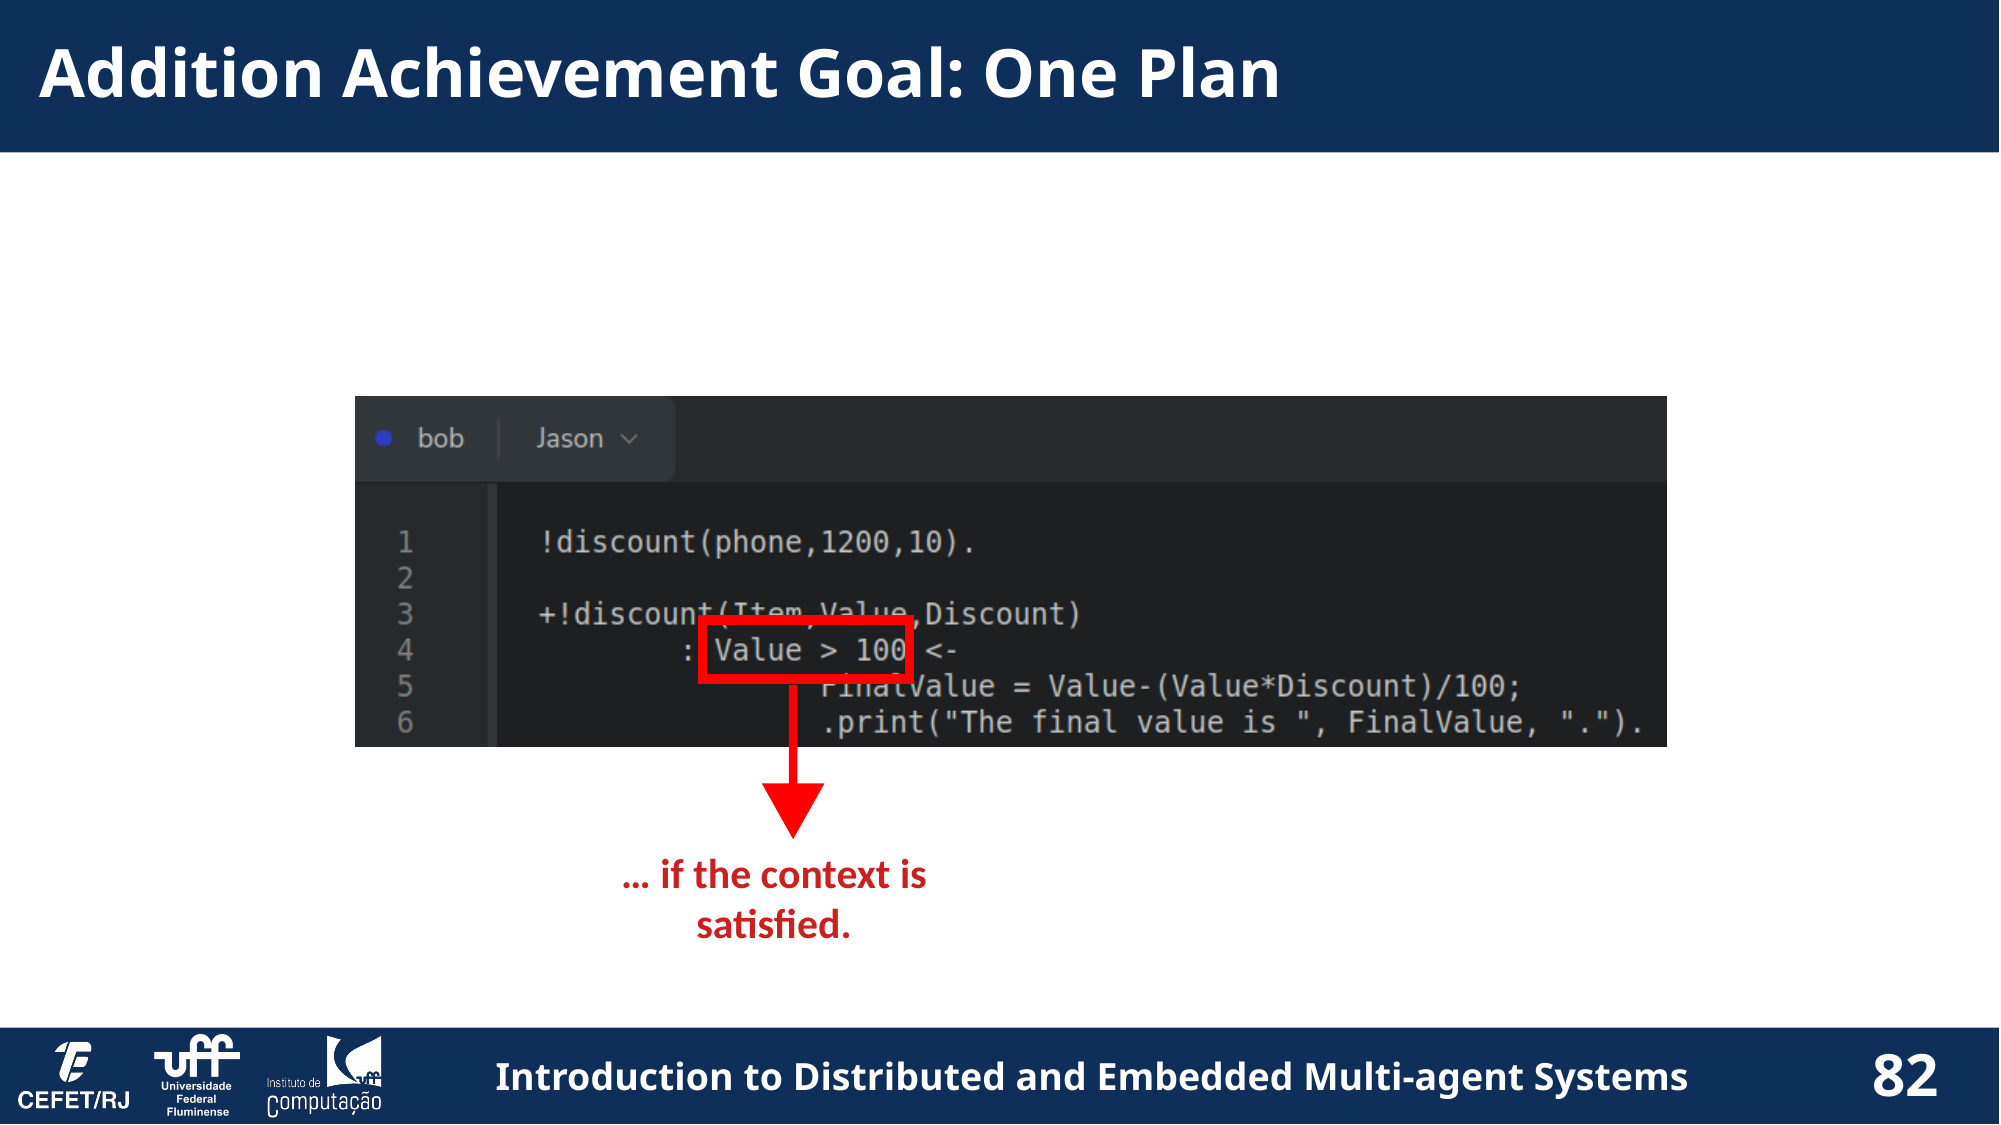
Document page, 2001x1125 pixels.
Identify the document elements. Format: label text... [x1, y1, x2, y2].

picture [265, 1033, 383, 1118]
text_box Addition Achievement Goal: One Plan [25, 23, 1999, 119]
text_box … if the context is satisfied. [526, 838, 1022, 954]
picture [153, 1033, 241, 1121]
text_box [761, 685, 825, 838]
picture [355, 396, 1667, 747]
picture [18, 1021, 129, 1125]
